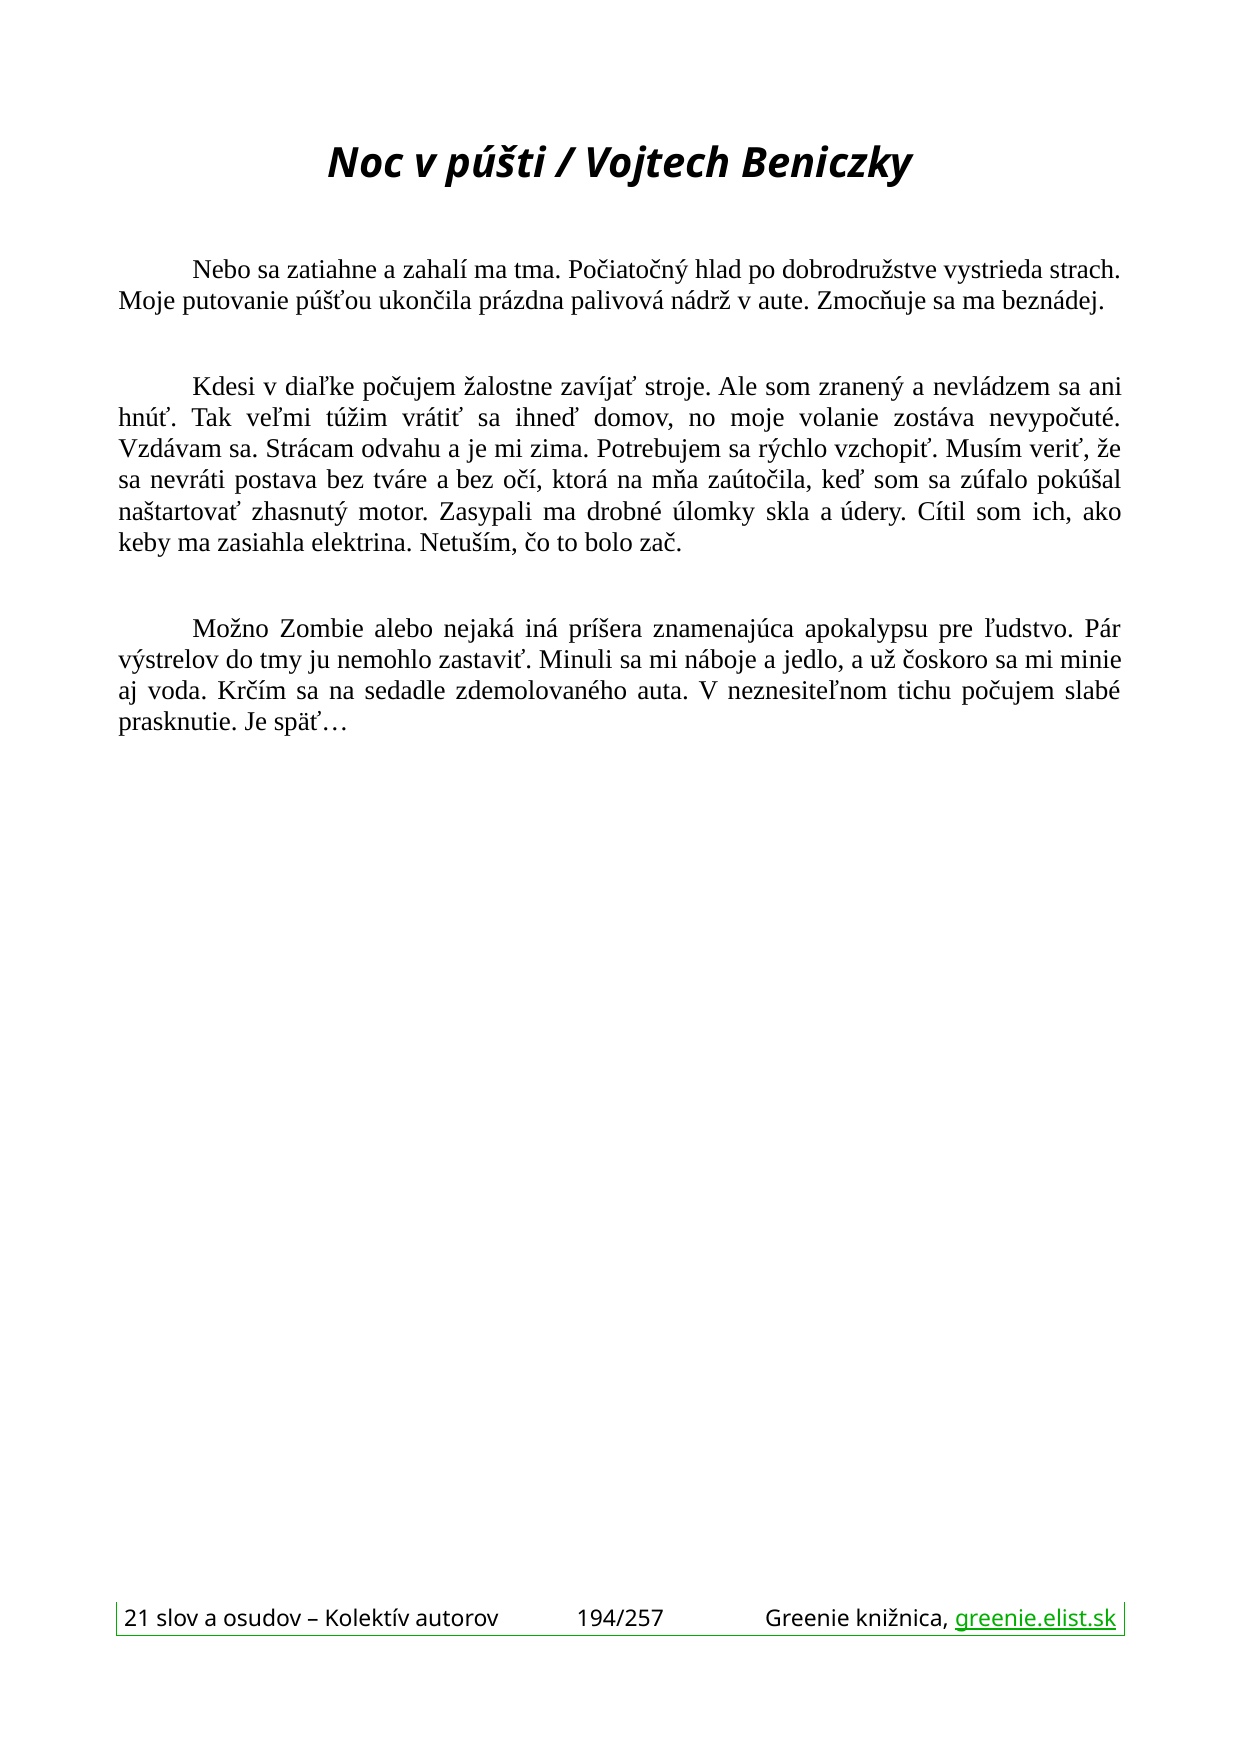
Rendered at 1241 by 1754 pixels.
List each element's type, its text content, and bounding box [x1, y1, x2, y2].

subtitle Noc v púšti / Vojtech Beniczky [118, 133, 1122, 190]
text Kdesi v diaľke počujem žalostne zavíjať stroje. Ale som zranený a nevládzem sa ani hnúť. Tak veľmi túžim vrátiť sa ihneď domov, no moje volanie zostáva nevypočuté. Vzdávam sa. Strácam odvahu a je mi zima. Potrebujem sa rýchlo vzchopiť. Musím veriť, že sa nevráti postava bez tváre a bez očí, ktorá na mňa zaútočila, keď som sa zúfalo pokúšal naštartovať zhasnutý motor. Zasypali ma drobné úlomky skla a údery. Cítil som ich, ako keby ma zasiahla elektrina. Netuším, čo to bolo zač. [118, 370, 1122, 557]
text Nebo sa zatiahne a zahalí ma tma. Počiatočný hlad po dobrodružstve vystrieda strach. Moje putovanie púšťou ukončila prázdna palivová nádrž v aute. Zmocňuje sa ma beznádej. [118, 253, 1122, 315]
text Možno Zombie alebo nejaká iná príšera znamenajúca apokalypsu pre ľudstvo. Pár výstrelov do tmy ju nemohlo zastaviť. Minuli sa mi náboje a jedlo, a už čoskoro sa mi minie aj voda. Krčím sa na sedadle zdemolovaného auta. V neznesiteľnom tichu počujem slabé prasknutie. Je späť… [118, 612, 1122, 736]
